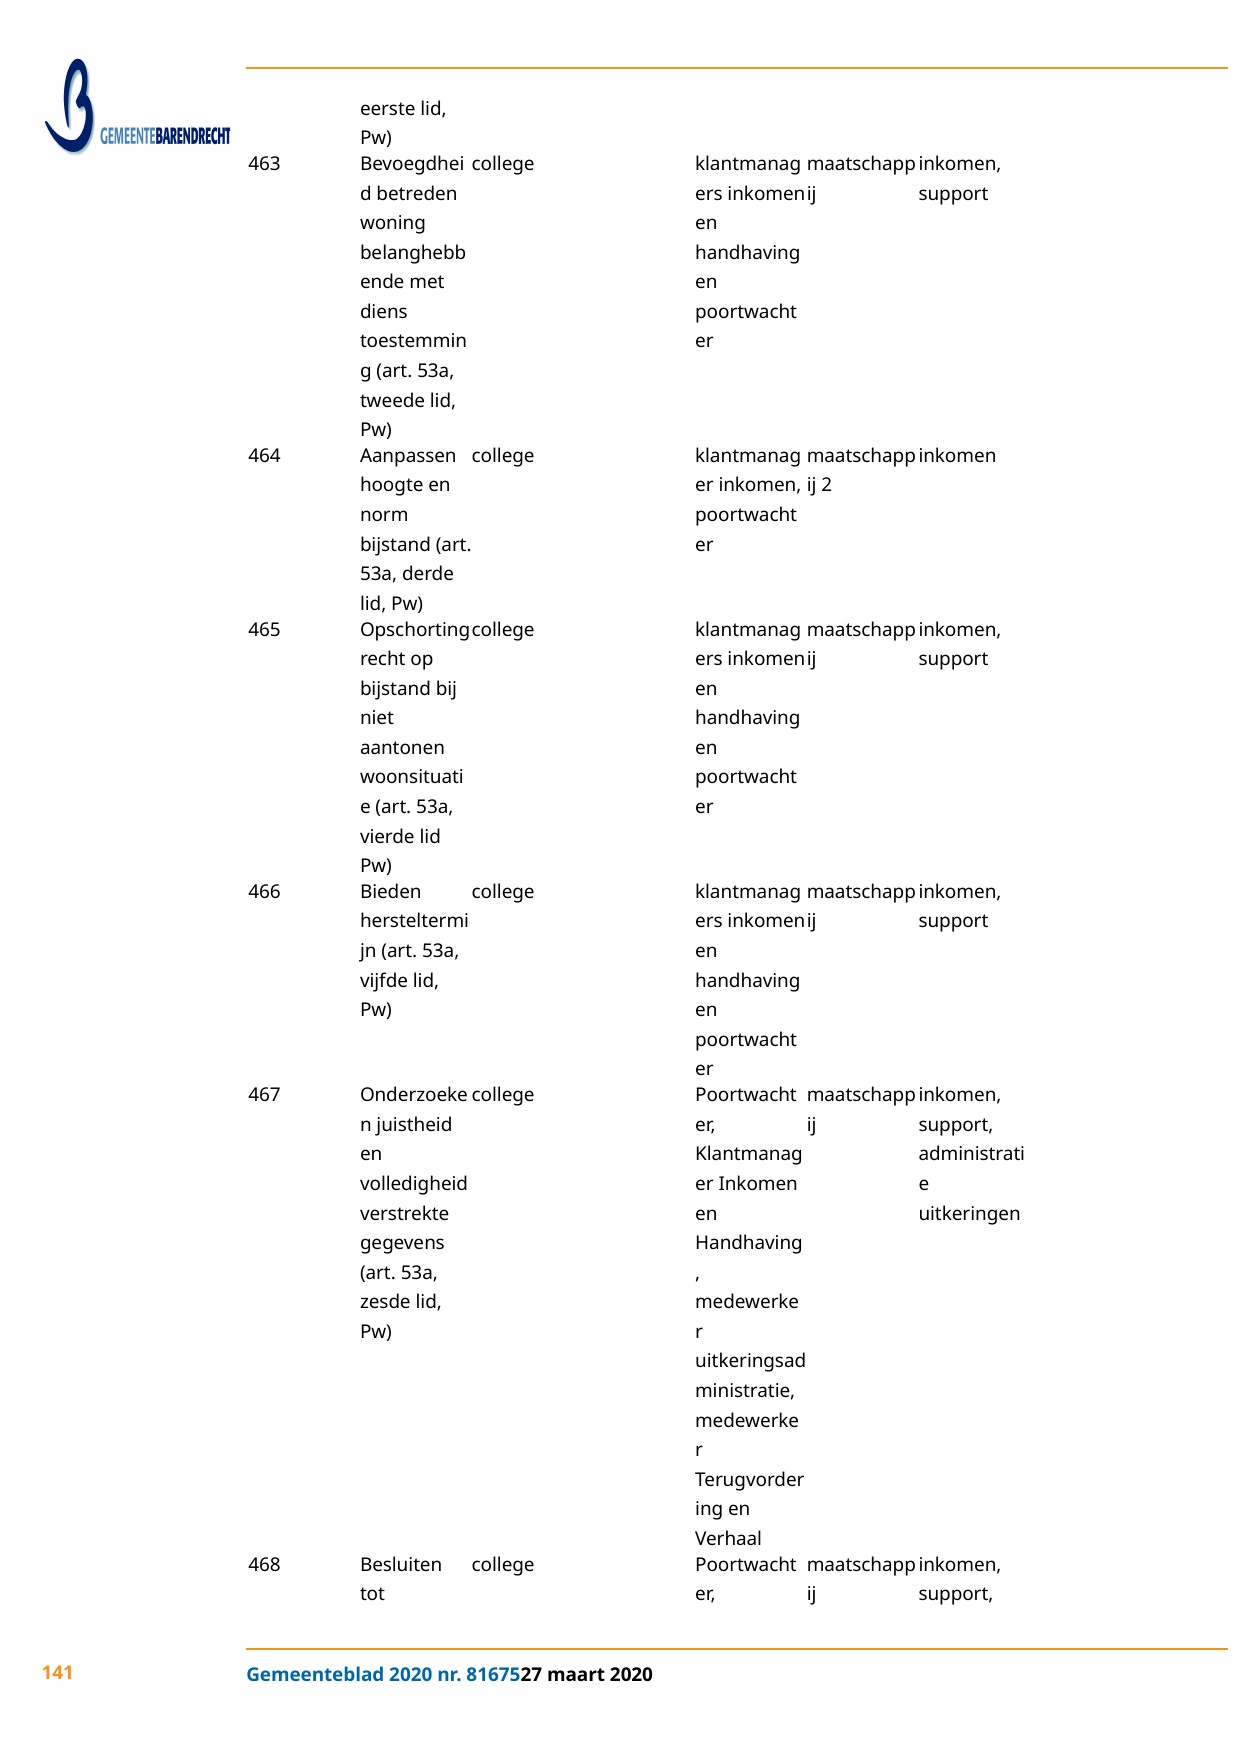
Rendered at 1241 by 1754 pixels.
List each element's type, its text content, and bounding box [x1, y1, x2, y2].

table_cell [1030, 1551, 1152, 1606]
table_cell Besluiten tot [360, 1551, 471, 1606]
table_cell [807, 95, 918, 150]
table_cell inkomen, support [918, 878, 1030, 1081]
table_cell 466 [248, 878, 360, 1081]
table_cell klantmanagers inkomen en handhaving en poortwachter [695, 878, 807, 1081]
table_cell 464 [248, 442, 360, 616]
table_cell college [471, 616, 583, 878]
table_cell Onderzoeken juistheid en volledigheid verstrekte gegevens (art. 53a, zesde lid, Pw) [360, 1081, 471, 1551]
table_cell Poortwachter, Klantmanager Inkomen en Handhaving, medewerker uitkeringsadministratie, medewerker Terugvordering en Verhaal [695, 1081, 807, 1551]
table_cell klantmanagers inkomen en handhaving en poortwachter [695, 616, 807, 878]
table_cell inkomen, support, administratie uitkeringen [918, 1081, 1030, 1551]
table_cell inkomen [918, 442, 1030, 616]
table_cell college [471, 878, 583, 1081]
table_cell [583, 1081, 695, 1551]
table_cell klantmanagers inkomen en handhaving en poortwachter [695, 150, 807, 442]
table_cell college [471, 1551, 583, 1606]
table_cell 467 [248, 1081, 360, 1551]
table_cell Poortwachter, [695, 1551, 807, 1606]
table_cell inkomen, support [918, 150, 1030, 442]
table_cell college [471, 1081, 583, 1551]
table_cell [1030, 95, 1152, 150]
table_cell [1030, 442, 1152, 616]
table_cell [583, 1551, 695, 1606]
table_cell 468 [248, 1551, 360, 1606]
table_cell 463 [248, 150, 360, 442]
table_cell [583, 150, 695, 442]
table_cell [583, 95, 695, 150]
table_cell [583, 878, 695, 1081]
table_cell inkomen, support [918, 616, 1030, 878]
table_cell [1030, 878, 1152, 1081]
table_cell Opschorting recht op bijstand bij niet aantonen woonsituatie (art. 53a, vierde lid Pw) [360, 616, 471, 878]
table_cell [248, 95, 360, 150]
table_cell eerste lid, Pw) [360, 95, 471, 150]
table_cell [583, 616, 695, 878]
table_cell maatschappij [807, 150, 918, 442]
table_cell Bevoegdheid betreden woning belanghebbende met diens toestemming (art. 53a, tweede lid, Pw) [360, 150, 471, 442]
table_cell maatschappij [807, 1551, 918, 1606]
table_cell [471, 95, 583, 150]
table_cell Aanpassen hoogte en norm bijstand (art. 53a, derde lid, Pw) [360, 442, 471, 616]
table_cell klantmanager inkomen, poortwachter [695, 442, 807, 616]
table_cell [918, 95, 1030, 150]
table_cell [695, 95, 807, 150]
table_cell 465 [248, 616, 360, 878]
picture [41, 47, 231, 172]
table_cell [1030, 150, 1152, 442]
table_cell maatschappij [807, 878, 918, 1081]
table_cell [1030, 1081, 1152, 1551]
table_cell [583, 442, 695, 616]
table_cell college [471, 442, 583, 616]
table_cell maatschappij [807, 616, 918, 878]
table_cell college [471, 150, 583, 442]
table_cell inkomen, support, [918, 1551, 1030, 1606]
table_cell maatschappij 2 [807, 442, 918, 616]
table_cell maatschappij [807, 1081, 918, 1551]
table_cell [1030, 616, 1152, 878]
table_cell Bieden hersteltermijn (art. 53a, vijfde lid, Pw) [360, 878, 471, 1081]
